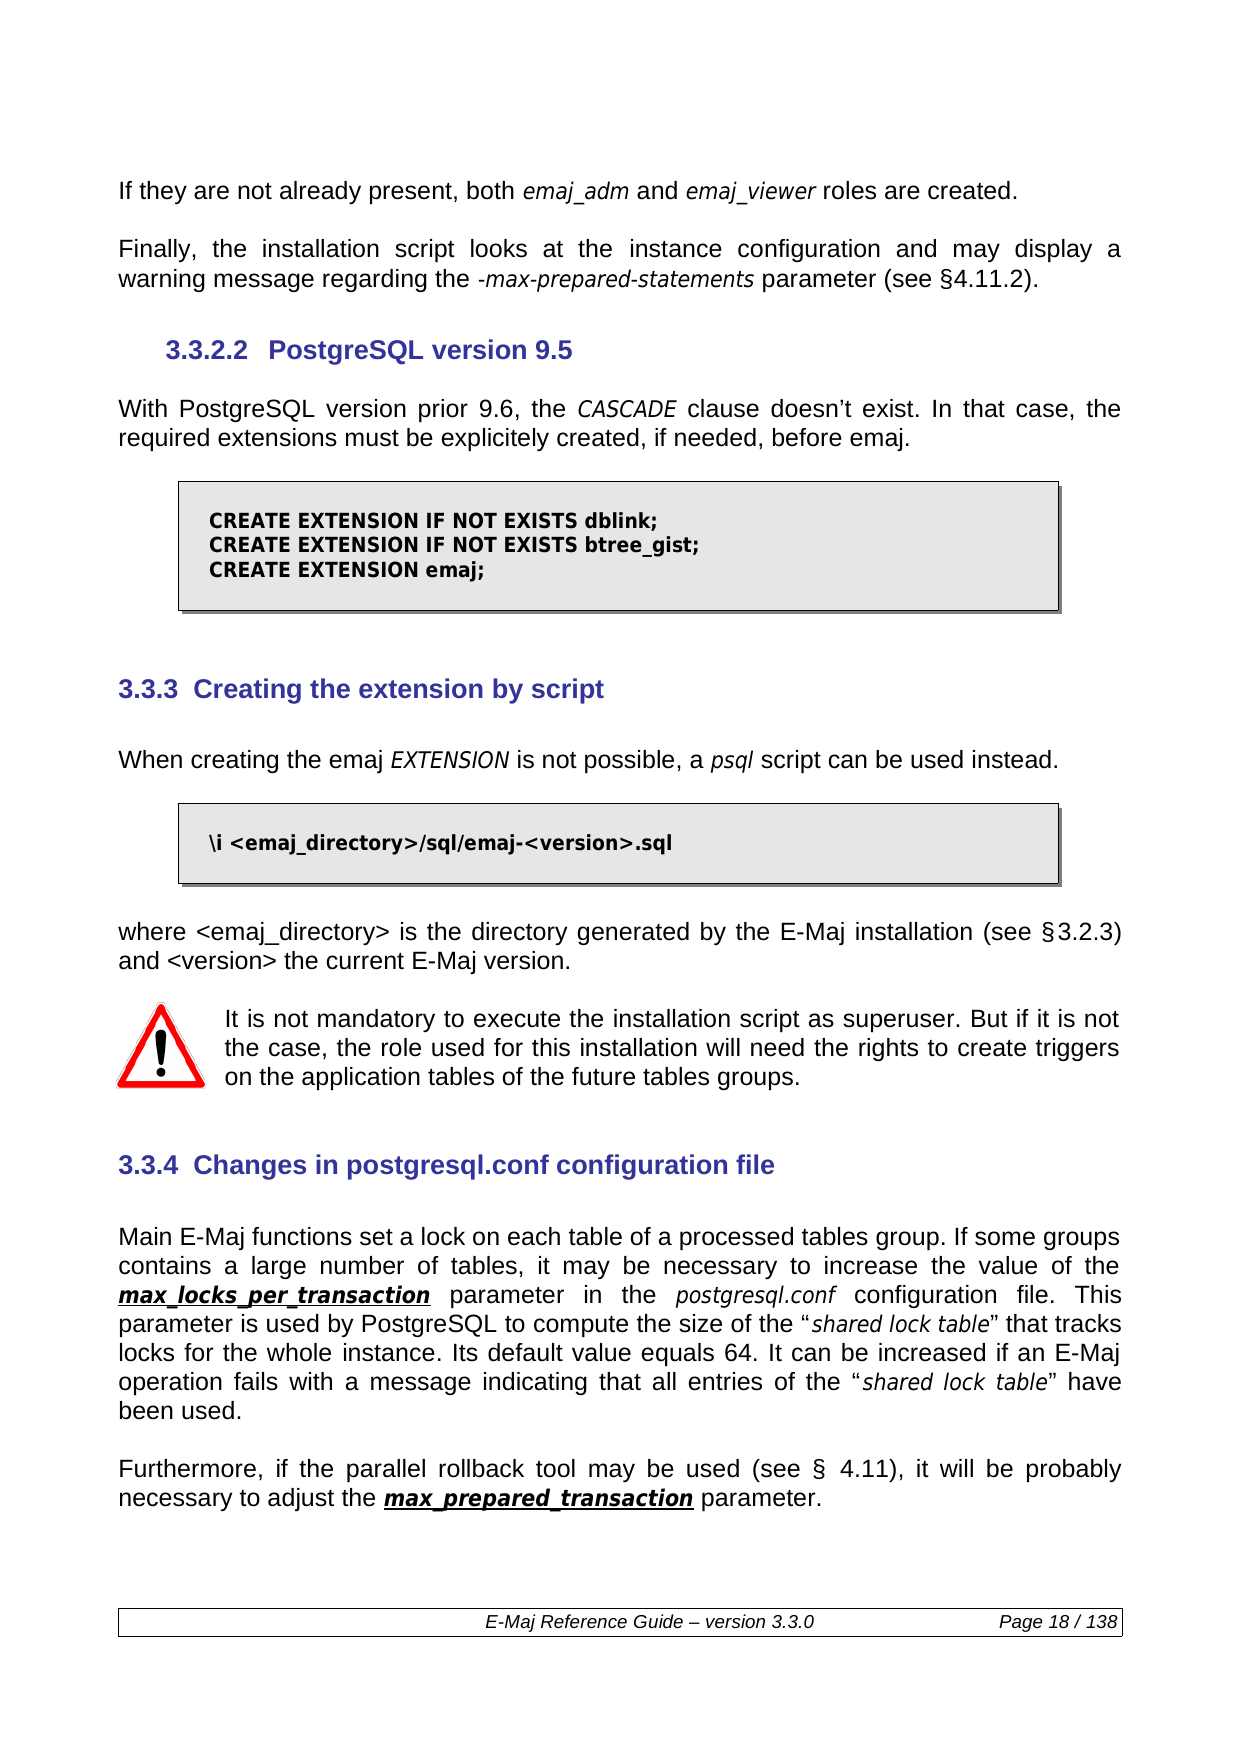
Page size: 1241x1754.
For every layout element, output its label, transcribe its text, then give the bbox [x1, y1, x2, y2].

text Main E-Maj functions set a lock on each table of a processed tables group. If some groups contains a large number of tables, it may be necessary to increase the value of the max_locks_per_transaction parameter in the postgresql.conf configuration file. This parameter is used by PostgreSQL to compute the size of the “shared lock table” that tracks locks for the whole instance. Its default value equals 64. It can be increased if an E-Maj operation fails with a message indicating that all entries of the “shared lock table” have been used. [118, 1222, 1122, 1425]
text \i <emaj_directory>/sql/emaj-<version>.sql [179, 828, 1058, 852]
text CREATE EXTENSION IF NOT EXISTS dblink; [179, 506, 1058, 530]
text CREATE EXTENSION emaj; [179, 555, 1058, 579]
text where <emaj_directory> is the directory generated by the E-Maj installation (see §3.2.3) and <version> the current E-Maj version. [118, 917, 1122, 975]
text CREATE EXTENSION IF NOT EXISTS btree_gist; [179, 530, 1058, 555]
text With PostgreSQL version prior 9.6, the CASCADE clause doesn’t exist. In that case, the required extensions must be explicitely created, if needed, before emaj. [118, 394, 1122, 452]
subtitle PostgreSQL version 9.5 [165, 334, 1122, 365]
text If they are not already present, both emaj_adm and emaj_viewer roles are created. [118, 176, 1122, 205]
picture [115, 1002, 206, 1089]
text It is not mandatory to execute the installation script as superuser. But if it is not the case, the role used for this installation will need the rights to create triggers on the application tables of the future tables groups. [224, 1004, 1122, 1091]
text Finally, the installation script looks at the instance configuration and may display a warning message regarding the -max-prepared-statements parameter (see §4.11.2). [118, 234, 1122, 292]
text When creating the emaj EXTENSION is not possible, a psql script can be used instead. [118, 745, 1122, 774]
subtitle Changes in postgresql.conf configuration file [118, 1149, 1122, 1180]
subtitle Creating the extension by script [118, 673, 1122, 704]
text Furthermore, if the parallel rollback tool may be used (see § 4.11), it will be probably necessary to adjust the max_prepared_transaction parameter. [118, 1454, 1122, 1512]
